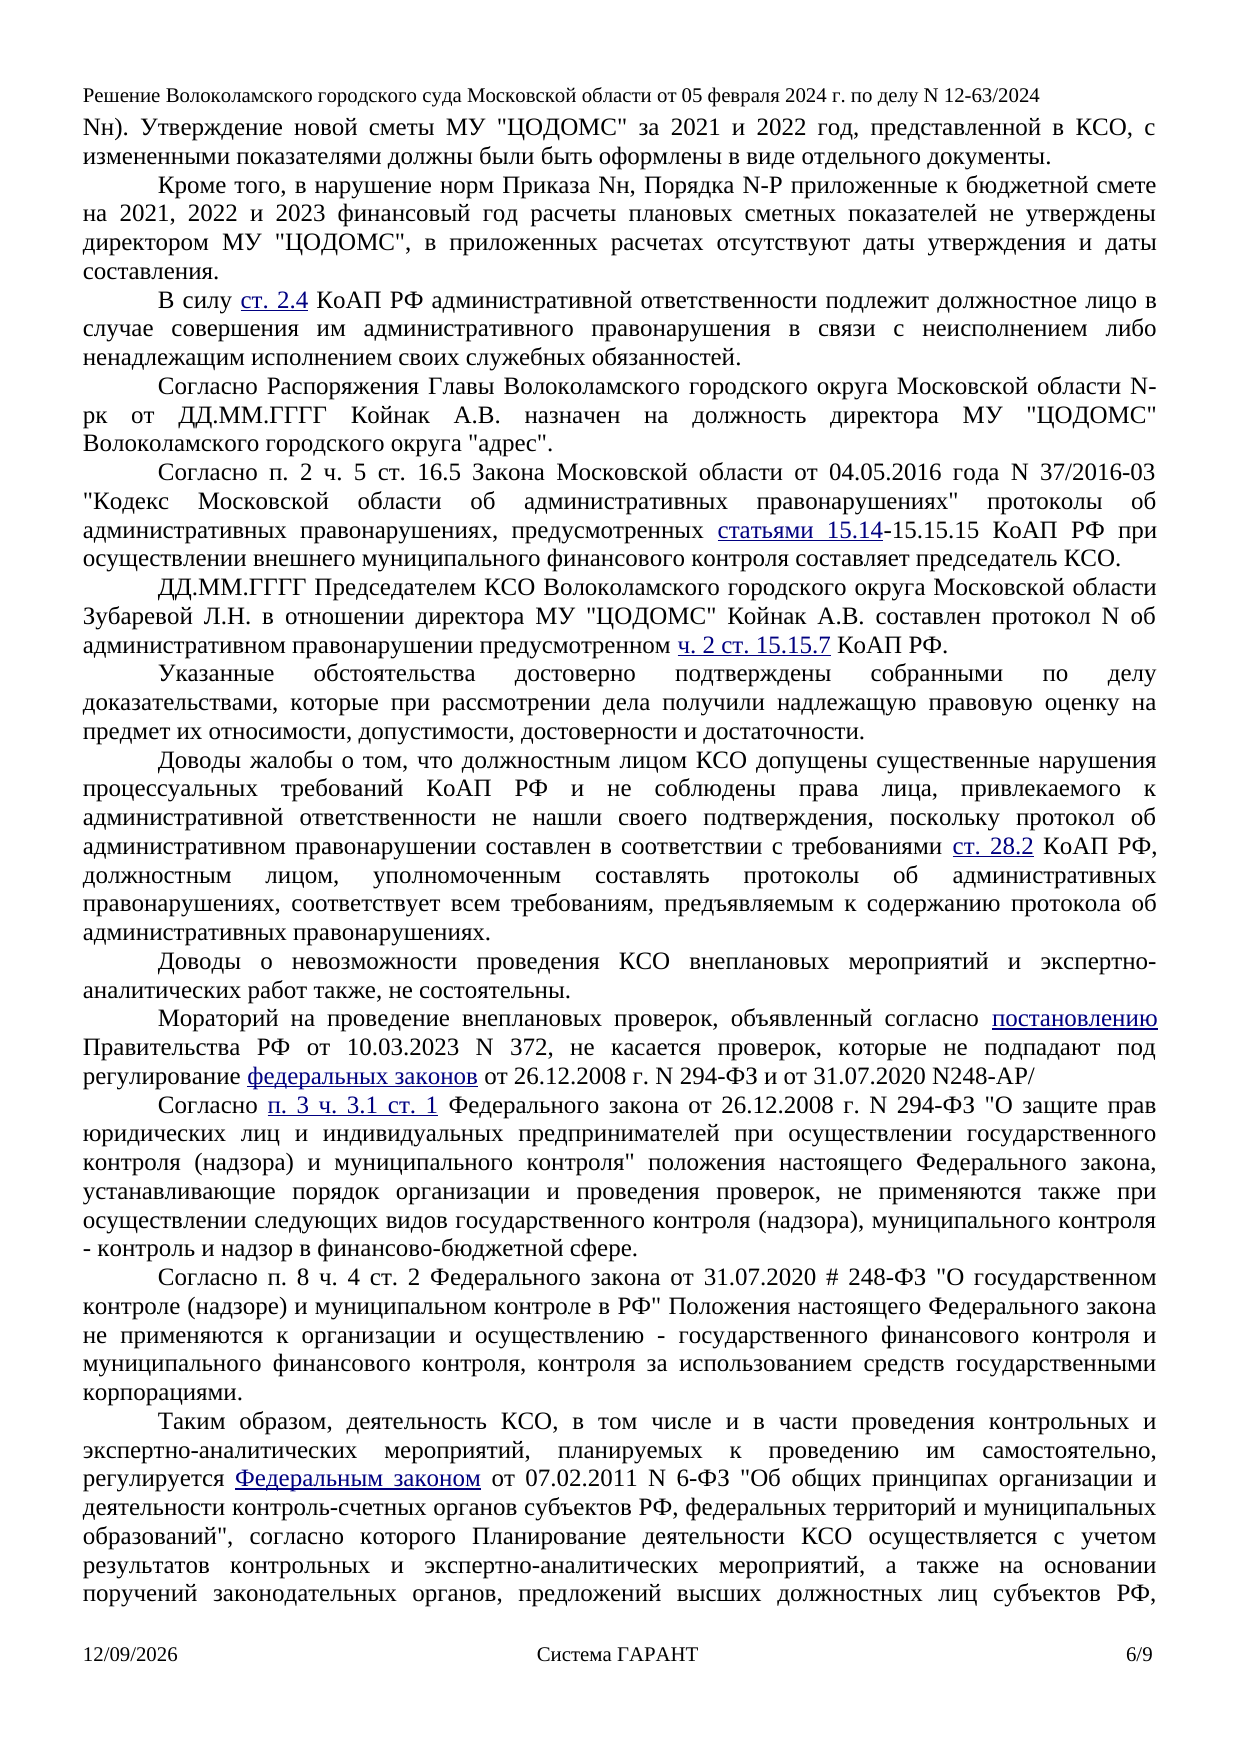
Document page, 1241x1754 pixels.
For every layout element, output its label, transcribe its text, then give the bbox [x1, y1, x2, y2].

text Согласно п. 3 ч. 3.1 ст. 1 Федерального закона от 26.12.2008 г. N 294-ФЗ "О защите прав юридических лиц и индивидуальных предпринимателей при осуществлении государственного контроля (надзора) и муниципального контроля" положения настоящего Федерального закона, устанавливающие порядок организации и проведения проверок, не применяются также при осуществлении следующих видов государственного контроля (надзора), муниципального контроля - контроль и надзор в финансово-бюджетной сфере. [83, 1090, 1157, 1262]
text Доводы жалобы о том, что должностным лицом КСО допущены существенные нарушения процессуальных требований КоАП РФ и не соблюдены права лица, привлекаемого к административной ответственности не нашли своего подтверждения, поскольку протокол об административном правонарушении составлен в соответствии с требованиями ст. 28.2 КоАП РФ, должностным лицом, уполномоченным составлять протоколы об административных правонарушениях, соответствует всем требованиям, предъявляемым к содержанию протокола об административных правонарушениях. [83, 745, 1157, 946]
text Кроме того, в нарушение норм Приказа Nн, Порядка N-Р приложенные к бюджетной смете на 2021, 2022 и 2023 финансовый год расчеты плановых сметных показателей не утверждены директором МУ "ЦОДОМС", в приложенных расчетах отсутствуют даты утверждения и даты составления. [83, 170, 1157, 285]
text Согласно п. 8 ч. 4 ст. 2 Федерального закона от 31.07.2020 # 248-ФЗ "О государственном контроле (надзоре) и муниципальном контроле в РФ" Положения настоящего Федерального закона не применяются к организации и осуществлению - государственного финансового контроля и муниципального финансового контроля, контроля за использованием средств государственными корпорациями. [83, 1262, 1157, 1406]
text Указанные обстоятельства достоверно подтверждены собранными по делу доказательствами, которые при рассмотрении дела получили надлежащую правовую оценку на предмет их относимости, допустимости, достоверности и достаточности. [83, 658, 1157, 745]
text Nн). Утверждение новой сметы МУ "ЦОДОМС" за 2021 и 2022 год, представленной в КСО, с измененными показателями должны были быть оформлены в виде отдельного документы. [83, 112, 1157, 170]
text Таким образом, деятельность КСО, в том числе и в части проведения контрольных и экспертно-аналитических мероприятий, планируемых к проведению им самостоятельно, регулируется Федеральным законом от 07.02.2011 N 6-ФЗ "Об общих принципах организации и деятельности контроль-счетных органов субъектов РФ, федеральных территорий и муниципальных образований", согласно которого Планирование деятельности КСО осуществляется с учетом результатов контрольных и экспертно-аналитических мероприятий, а также на основании поручений законодательных органов, предложений высших должностных лиц субъектов РФ, [83, 1406, 1157, 1607]
text ДД.ММ.ГГГГ Председателем КСО Волоколамского городского округа Московской области Зубаревой Л.Н. в отношении директора МУ "ЦОДОМС" Койнак А.В. составлен протокол N об административном правонарушении предусмотренном ч. 2 ст. 15.15.7 КоАП РФ. [83, 572, 1157, 658]
text Доводы о невозможности проведения КСО внеплановых мероприятий и экспертно-аналитических работ также, не состоятельны. [83, 946, 1157, 1003]
text Мораторий на проведение внеплановых проверок, объявленный согласно постановлению Правительства РФ от 10.03.2023 N 372, не касается проверок, которые не подпадают под регулирование федеральных законов от 26.12.2008 г. N 294-ФЗ и от 31.07.2020 N248-AP/ [83, 1003, 1157, 1090]
text Согласно Распоряжения Главы Волоколамского городского округа Московской области N-рк от ДД.ММ.ГГГГ Койнак А.В. назначен на должность директора МУ "ЦОДОМС" Волоколамского городского округа "адрес". [83, 371, 1157, 457]
text Согласно п. 2 ч. 5 ст. 16.5 Закона Московской области от 04.05.2016 года N 37/2016-03 "Кодекс Московской области об административных правонарушениях" протоколы об административных правонарушениях, предусмотренных статьями 15.14-15.15.15 КоАП РФ при осуществлении внешнего муниципального финансового контроля составляет председатель КСО. [83, 457, 1157, 572]
text В силу ст. 2.4 КоАП РФ административной ответственности подлежит должностное лицо в случае совершения им административного правонарушения в связи с неисполнением либо ненадлежащим исполнением своих служебных обязанностей. [83, 285, 1157, 371]
